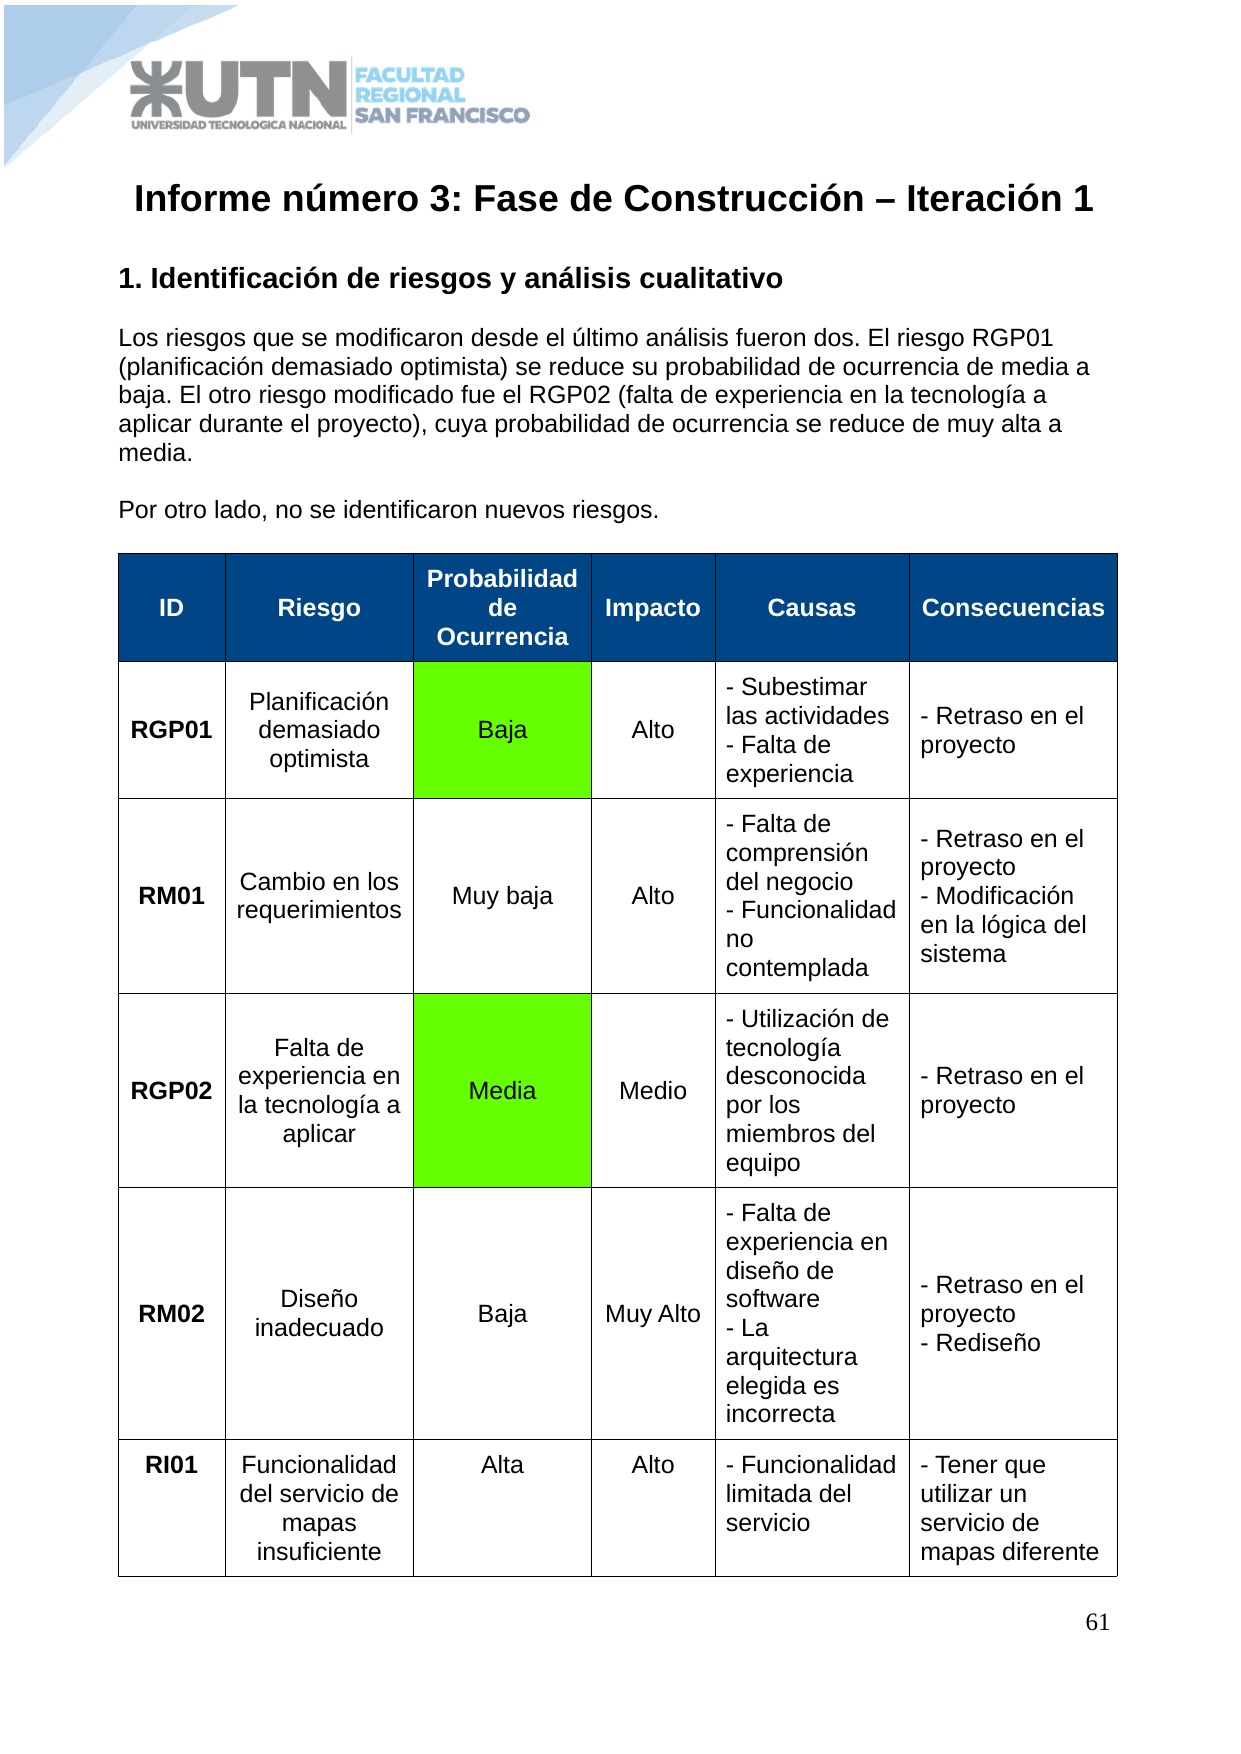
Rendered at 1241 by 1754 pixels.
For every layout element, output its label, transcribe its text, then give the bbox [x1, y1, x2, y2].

table_cell Cambio en los requerimientos [226, 799, 413, 993]
table_cell Planificación demasiado optimista [226, 662, 413, 798]
table_cell Alto [592, 662, 715, 798]
table_cell - Retraso en el proyecto [910, 662, 1117, 798]
table_cell RM01 [119, 799, 225, 993]
table_header Consecuencias [910, 554, 1117, 661]
picture [3, 5, 532, 169]
table_header ID [119, 554, 225, 661]
table_header Impacto [592, 554, 715, 661]
text 1. Identificación de riesgos y análisis cualitativo [118, 261, 1110, 294]
table_cell Alto [592, 799, 715, 993]
table_cell - Retraso en el proyecto [910, 994, 1117, 1187]
table_cell Medio [592, 994, 715, 1187]
table_cell Baja [414, 662, 591, 798]
table_header Causas [716, 554, 909, 661]
table_cell - Subestimar las actividades - Falta de experiencia [716, 662, 909, 798]
text Por otro lado, no se identificaron nuevos riesgos. [118, 496, 1110, 524]
table_header Probabilidad de Ocurrencia [414, 554, 591, 661]
table_cell Alta [414, 1440, 591, 1576]
table_cell - Retraso en el proyecto - Rediseño [910, 1188, 1117, 1439]
table_cell RGP01 [119, 662, 225, 798]
table_cell Falta de experiencia en la tecnología a aplicar [226, 994, 413, 1187]
table_cell Muy Alto [592, 1188, 715, 1439]
table_cell - Falta de experiencia en diseño de software - La arquitectura elegida es incorrecta [716, 1188, 909, 1439]
table_cell Alto [592, 1440, 715, 1576]
table_cell Baja [414, 1188, 591, 1439]
table_cell Funcionalidad del servicio de mapas insuficiente [226, 1440, 413, 1576]
table_header Riesgo [226, 554, 413, 661]
table_cell - Tener que utilizar un servicio de mapas diferente [910, 1440, 1117, 1576]
table_cell - Utilización de tecnología desconocida por los miembros del equipo [716, 994, 909, 1187]
table_cell Diseño inadecuado [226, 1188, 413, 1439]
subtitle Informe número 3: Fase de Construcción – Iteración 1 [118, 176, 1110, 219]
text Los riesgos que se modificaron desde el último análisis fueron dos. El riesgo RGP01 (planificación demasiado optimista) se reduce su probabilidad de ocurrencia de media a baja. El otro riesgo modificado fue el RGP02 (falta de experiencia en la tecnología a aplicar durante el proyecto), cuya probabilidad de ocurrencia se reduce de muy alta a media. [118, 323, 1110, 467]
table_cell RI01 [119, 1440, 225, 1576]
table_cell RM02 [119, 1188, 225, 1439]
table_cell Muy baja [414, 799, 591, 993]
table_cell Media [414, 994, 591, 1187]
table_cell - Retraso en el proyecto - Modificación en la lógica del sistema [910, 799, 1117, 993]
table_cell - Falta de comprensión del negocio - Funcionalidad no contemplada [716, 799, 909, 993]
table_cell RGP02 [119, 994, 225, 1187]
table_cell - Funcionalidad limitada del servicio [716, 1440, 909, 1576]
